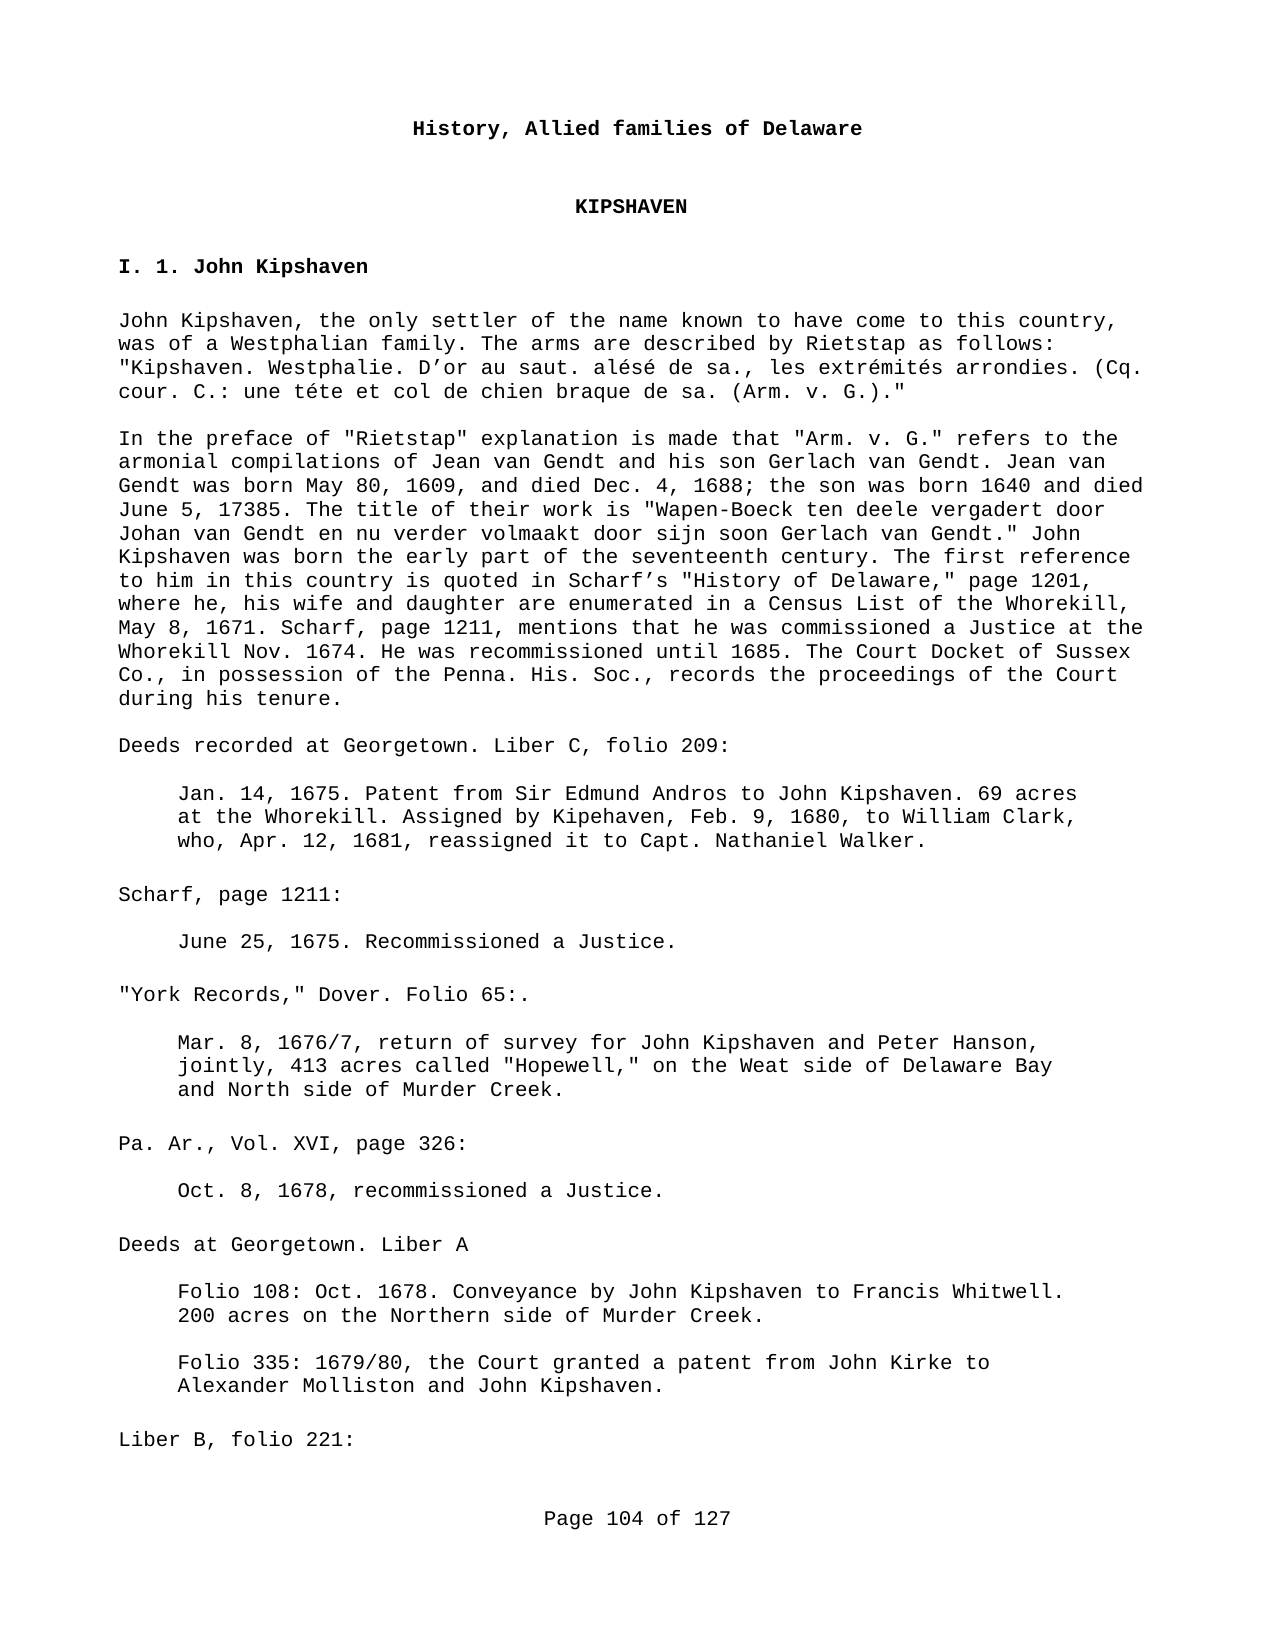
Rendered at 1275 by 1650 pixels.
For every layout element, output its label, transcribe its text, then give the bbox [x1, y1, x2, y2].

text Jan. 14, 1675. Patent from Sir Edmund Andros to John Kipshaven. 69 acres at the Whorekill. Assigned by Kipehaven, Feb. 9, 1680, to William Clark, who, Apr. 12, 1681, reassigned it to Capt. Nathaniel Walker. [177, 783, 1098, 853]
text Folio 108: Oct. 1678. Conveyance by John Kipshaven to Francis Whitwell. 200 acres on the Northern side of Murder Creek. [177, 1281, 1098, 1328]
text Pa. Ar., Vol. XVI, page 326: [118, 1133, 1157, 1156]
text Mar. 8, 1676/7, return of survey for John Kipshaven and Peter Hanson, jointly, 413 acres called "Hopewell," on the Weat side of Delaware Bay and North side of Murder Creek. [177, 1032, 1098, 1103]
text "York Records," Dover. Folio 65:. [118, 984, 1157, 1008]
text Folio 335: 1679/80, the Court granted a patent from John Kirke to Alexander Molliston and John Kipshaven. [177, 1352, 1098, 1399]
text Deeds at Georgetown. Liber A [118, 1234, 1157, 1257]
text In the preface of "Rietstap" explanation is made that "Arm. v. G." refers to the armonial compilations of Jean van Gendt and his son Gerlach van Gendt. Jean van Gendt was born May 80, 1609, and died Dec. 4, 1688; the son was born 1640 and died June 5, 17385. The title of their work is "Wapen-Boeck ten deele vergadert door Johan van Gendt en nu verder volmaakt door sijn soon Gerlach van Gendt." John Kipshaven was born the early part of the seventeenth century. The first reference to him in this country is quoted in Scharf’s "History of Delaware," page 1201, where he, his wife and daughter are enumerated in a Census List of the Whorekill, May 8, 1671. Scharf, page 1211, mentions that he was commissioned a Justice at the Whorekill Nov. 1674. He was recommissioned until 1685. The Court Docket of Sussex Co., in possession of the Penna. His. Soc., records the proceedings of the Court during his tenure. [118, 428, 1157, 712]
text John Kipshaven, the only settler of the name known to have come to this country, was of a Westphalian family. The arms are described by Rietstap as follows: "Kipshaven. Westphalie. D’or au saut. alésé de sa., les extrémités arrondies. (Cq. cour. C.: une téte et col de chien braque de sa. (Arm. v. G.)." [118, 310, 1157, 404]
text Deeds recorded at Georgetown. Liber C, folio 209: [118, 735, 1157, 759]
text Oct. 8, 1678, recommissioned a Justice. [177, 1180, 1098, 1204]
text June 25, 1675. Recommissioned a Justice. [177, 931, 1098, 954]
text Liber B, folio 221: [118, 1429, 1157, 1453]
subtitle I. 1. John Kipshaven [118, 256, 1157, 280]
text Scharf, page 1211: [118, 883, 1157, 907]
subtitle Kipshaven [118, 196, 1157, 220]
